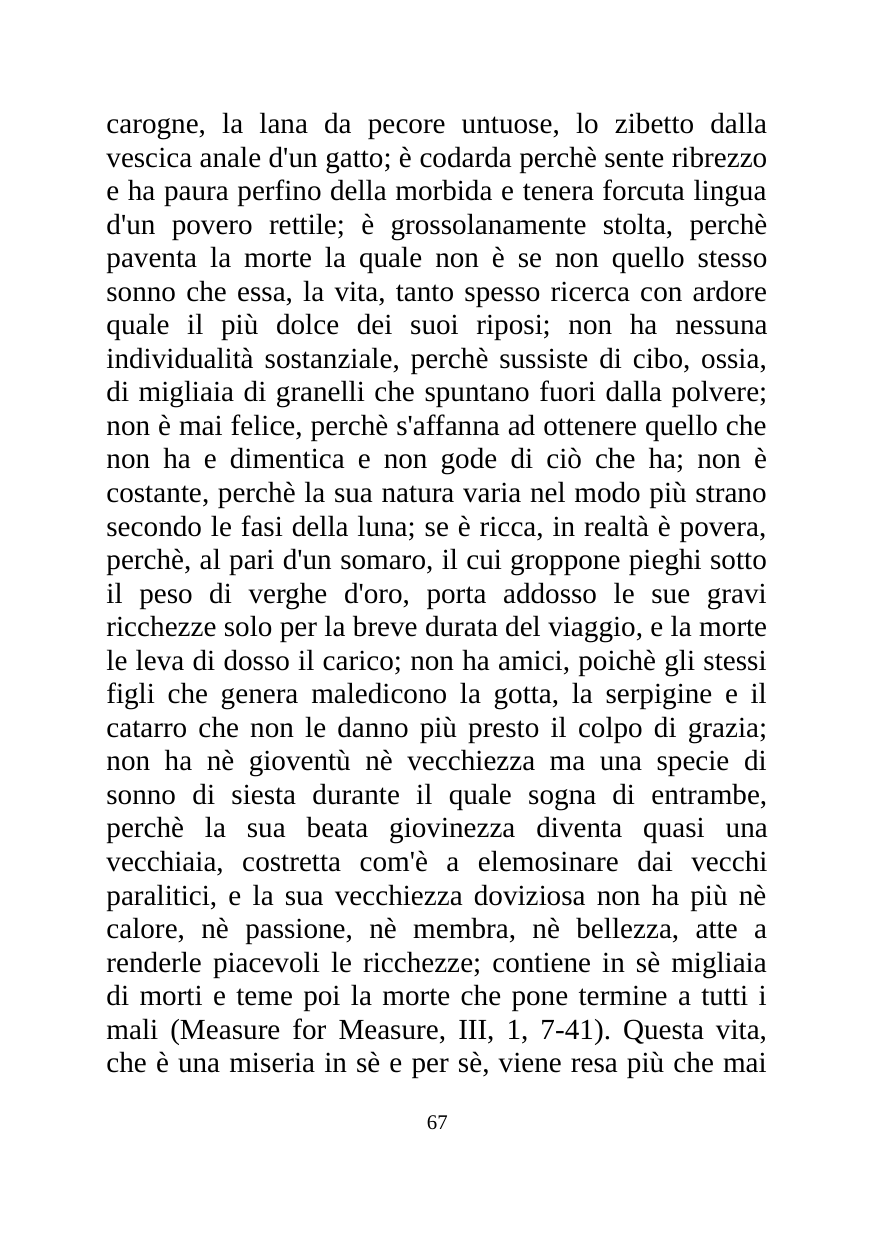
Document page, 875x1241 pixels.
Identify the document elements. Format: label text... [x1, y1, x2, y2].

text carogne, la lana da pecore untuose, lo zibetto dalla vescica anale d'un gatto; è codarda perchè sente ribrezzo e ha paura perfino della morbida e tenera forcuta lingua d'un povero rettile; è grossolanamente stolta, perchè paventa la morte la quale non è se non quello stesso sonno che essa, la vita, tanto spesso ricerca con ardore quale il più dolce dei suoi riposi; non ha nessuna individualità sostanziale, perchè sussiste di cibo, ossia, di migliaia di granelli che spuntano fuori dalla polvere; non è mai felice, perchè s'affanna ad ottenere quello che non ha e dimentica e non gode di ciò che ha; non è costante, perchè la sua natura varia nel modo più strano secondo le fasi della luna; se è ricca, in realtà è povera, perchè, al pari d'un somaro, il cui groppone pieghi sotto il peso di verghe d'oro, porta addosso le sue gravi ricchezze solo per la breve durata del viaggio, e la morte le leva di dosso il carico; non ha amici, poichè gli stessi figli che genera maledicono la gotta, la serpigine e il catarro che non le danno più presto il colpo di grazia; non ha nè gioventù nè vecchiezza ma una specie di sonno di siesta durante il quale sogna di entrambe, perchè la sua beata giovinezza diventa quasi una vecchiaia, costretta com'è a elemosinare dai vecchi paralitici, e la sua vecchiezza doviziosa non ha più nè calore, nè passione, nè membra, nè bellezza, atte a renderle piacevoli le ricchezze; contiene in sè migliaia di morti e teme poi la morte che pone termine a tutti i mali (Measure for Measure, III, 1, 7-41). Questa vita, che è una miseria in sè e per sè, viene resa più che mai [106, 106, 768, 1079]
